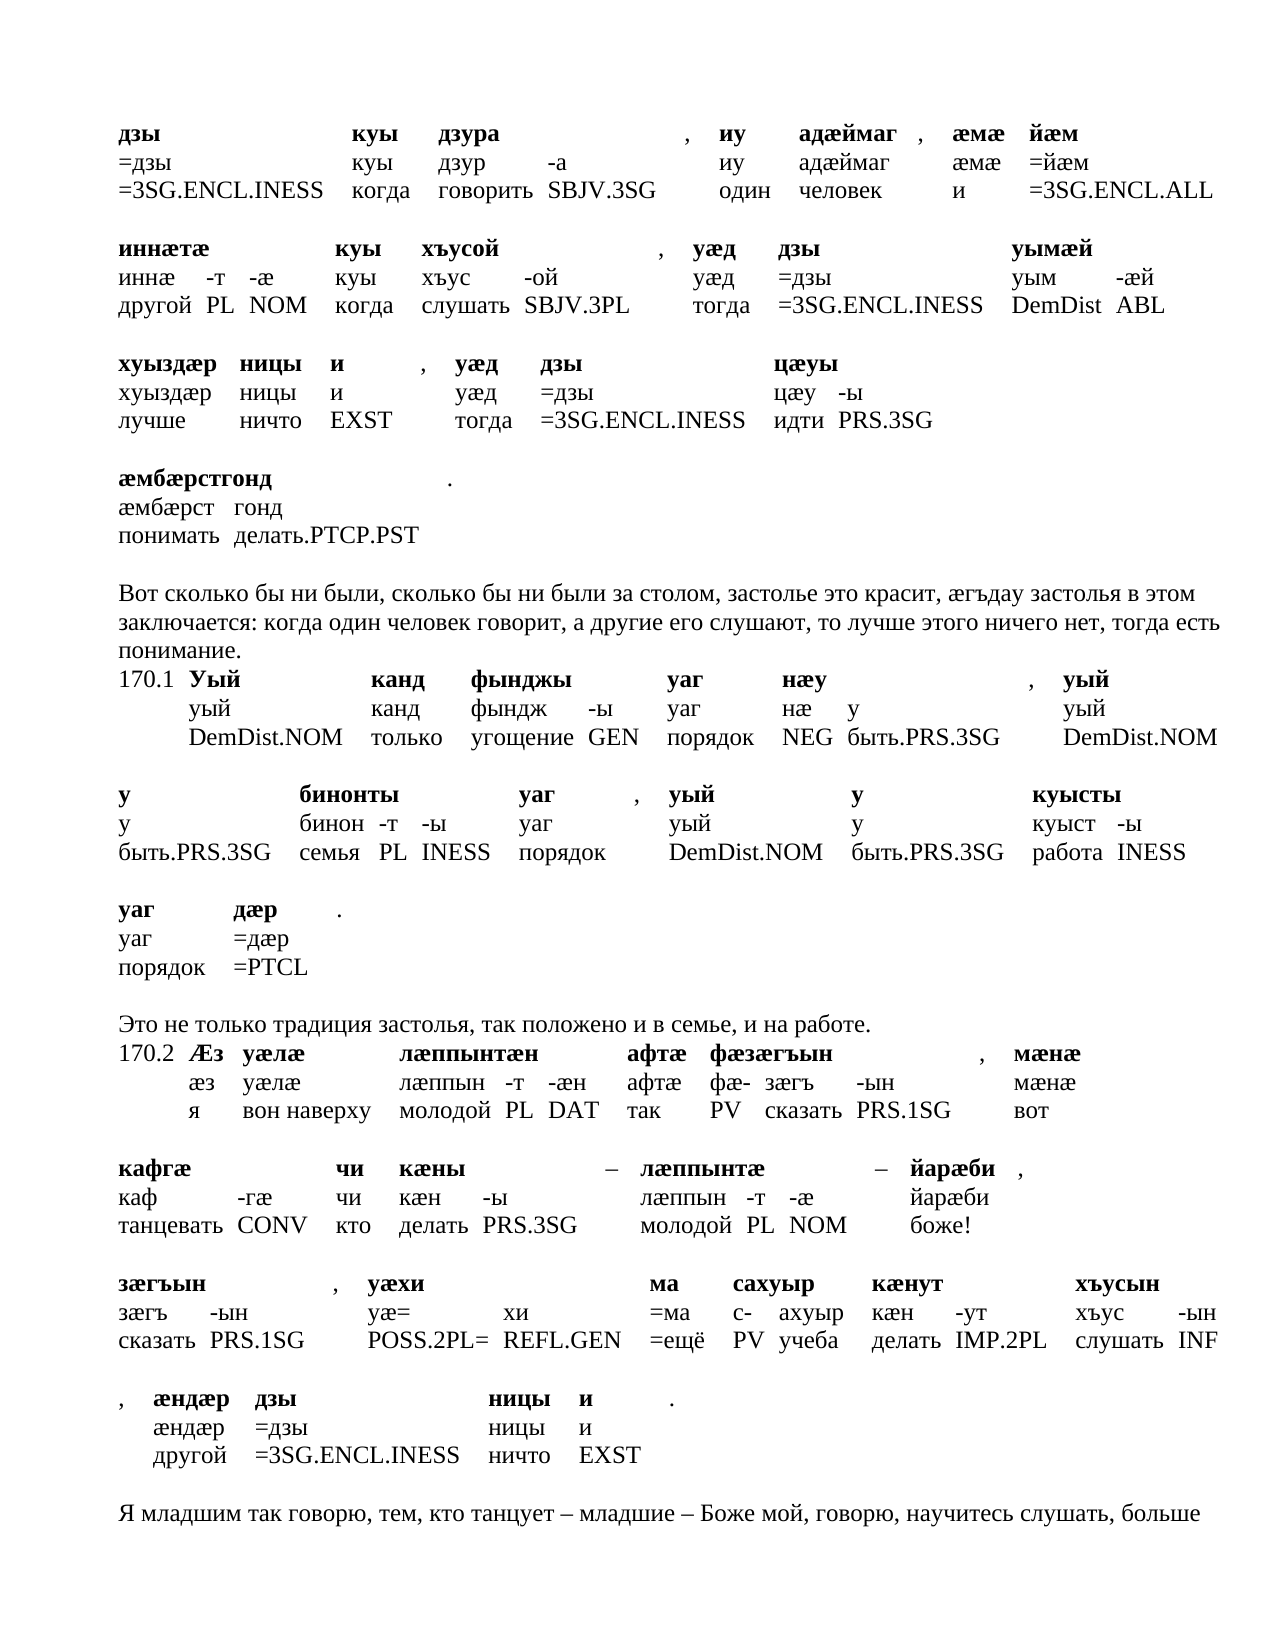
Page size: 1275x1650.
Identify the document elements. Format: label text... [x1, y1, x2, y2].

text ма [649, 1268, 719, 1297]
text =3SG.ENCL.INESS [778, 291, 984, 319]
text мæнæ [1014, 1067, 1076, 1096]
text , [684, 118, 705, 147]
text хи [503, 1297, 622, 1326]
text – [605, 1153, 626, 1182]
text и [952, 176, 1001, 204]
text PL [206, 291, 235, 319]
text =дзы [254, 1412, 460, 1441]
text сказать [118, 1326, 196, 1354]
text куы [335, 262, 394, 291]
text PRS.3SG [482, 1211, 578, 1239]
text слушать [421, 291, 510, 319]
text я [188, 1096, 215, 1124]
text -ут [955, 1297, 1048, 1326]
text Æз [188, 1038, 229, 1067]
text DemDist.NOM [1063, 722, 1218, 751]
text быть.PRS.3SG [851, 837, 1004, 866]
text фæ- [709, 1067, 751, 1096]
text -ой [524, 262, 630, 291]
text уæд [455, 348, 526, 377]
text адæймаг [798, 147, 890, 176]
text боже! [910, 1211, 990, 1239]
text , [1028, 664, 1049, 693]
text другой [153, 1441, 227, 1469]
text только [371, 722, 443, 751]
text GEN [588, 722, 639, 751]
text человек [798, 176, 890, 204]
text -гæ [237, 1182, 308, 1211]
text кафгæ [118, 1153, 322, 1182]
text уаг [519, 779, 620, 808]
text бинон [299, 808, 365, 837]
text порядок [118, 952, 206, 981]
text , [118, 1383, 139, 1412]
text NEG [782, 722, 833, 751]
text и [578, 1383, 655, 1412]
text -æ [249, 262, 307, 291]
text уæд [455, 377, 512, 406]
text кæн [399, 1182, 469, 1211]
text DAT [548, 1096, 599, 1124]
text , [658, 233, 679, 262]
text -ы [482, 1182, 578, 1211]
text 170.2 [118, 1038, 174, 1067]
text =дзы [118, 147, 324, 176]
text уаг [667, 664, 768, 693]
text PL [378, 837, 408, 866]
text быть.PRS.3SG [847, 722, 1001, 751]
text уæлæ [242, 1038, 385, 1067]
text . [336, 894, 357, 923]
text фындж [471, 693, 574, 722]
text молодой [640, 1211, 732, 1239]
text уаг [519, 808, 606, 837]
text у [118, 779, 285, 808]
text работа [1032, 837, 1103, 866]
text -ын [856, 1067, 951, 1096]
text æмæ [952, 118, 1015, 147]
text =дæр [233, 923, 308, 952]
text ницы [239, 348, 316, 377]
text афтæ [627, 1067, 682, 1096]
text уый [668, 779, 837, 808]
text -т [206, 262, 235, 291]
text , [979, 1038, 1000, 1067]
text уый [1063, 693, 1218, 722]
text семья [299, 837, 365, 866]
text делать [872, 1326, 941, 1354]
text 170.1 [118, 664, 174, 693]
text хуыздæр [118, 377, 212, 406]
text быть.PRS.3SG [118, 837, 272, 866]
text дзур [438, 147, 533, 176]
text один [719, 176, 771, 204]
text , [634, 779, 655, 808]
text NOM [789, 1211, 847, 1239]
text PL [505, 1096, 534, 1124]
text , [420, 348, 441, 377]
text зæгъын [118, 1268, 319, 1297]
text =3SG.ENCL.INESS [540, 406, 746, 434]
text уæ= [367, 1297, 489, 1326]
text лæппынтæн [399, 1038, 613, 1067]
text REFL.GEN [503, 1326, 622, 1354]
text Вот сколько бы ни были, сколько бы ни были за столом, застолье это красит, æгъдау застолья в этом заключается: когда один человек говорит, а другие его слушают, то лучше этого ничего нет, тогда есть понимание. [118, 578, 1249, 664]
text кæны [399, 1153, 592, 1182]
text дзы [118, 118, 338, 147]
text иннæ [118, 262, 192, 291]
text делать.PTCP.PST [234, 521, 419, 549]
text и [330, 348, 406, 377]
text ABL [1116, 291, 1166, 319]
text SBJV.3SG [547, 176, 656, 204]
text цæу [774, 377, 824, 406]
text ницы [239, 377, 302, 406]
text бинонты [299, 779, 505, 808]
text =дзы [778, 262, 984, 291]
text порядок [667, 722, 754, 751]
text танцевать [118, 1211, 223, 1239]
text INESS [1117, 837, 1186, 866]
text лæппын [399, 1067, 491, 1096]
text когда [335, 291, 394, 319]
text =дзы [540, 377, 746, 406]
text ничто [488, 1441, 551, 1469]
text -т [746, 1182, 775, 1211]
text хъус [421, 262, 510, 291]
text DemDist [1011, 291, 1102, 319]
text кæнут [872, 1268, 1061, 1297]
text вот [1014, 1096, 1076, 1124]
text канд [371, 693, 443, 722]
text -ы [421, 808, 491, 837]
text NOM [249, 291, 307, 319]
text æмбæрст [118, 492, 220, 521]
text -æй [1116, 262, 1166, 291]
text куысты [1032, 779, 1200, 808]
text порядок [519, 837, 606, 866]
text уаг [118, 894, 219, 923]
text æз [188, 1067, 215, 1096]
text нæ [782, 693, 833, 722]
text INF [1178, 1326, 1218, 1354]
text -т [505, 1067, 534, 1096]
text ницы [488, 1412, 551, 1441]
text адæймаг [798, 118, 903, 147]
text йарæби [910, 1153, 1003, 1182]
text PRS.1SG [209, 1326, 305, 1354]
text =3SG.ENCL.INESS [254, 1441, 460, 1469]
text сахуыр [733, 1268, 858, 1297]
text вон наверху [242, 1096, 371, 1124]
text =3SG.ENCL.INESS [118, 176, 324, 204]
text DemDist.NOM [668, 837, 823, 866]
text уый [188, 693, 343, 722]
text æндæр [153, 1412, 227, 1441]
text гонд [234, 492, 419, 521]
text уый [1063, 664, 1232, 693]
text DemDist.NOM [188, 722, 343, 751]
text уæлæ [242, 1067, 371, 1096]
text афтæ [627, 1038, 696, 1067]
text уаг [118, 923, 206, 952]
text æмбæрстгонд [118, 463, 433, 492]
text фæзæгъын [709, 1038, 965, 1067]
text угощение [471, 722, 574, 751]
text æмæ [952, 147, 1001, 176]
text -æ [789, 1182, 847, 1211]
text =йæм [1029, 147, 1214, 176]
text понимать [118, 521, 220, 549]
text дзура [438, 118, 670, 147]
text POSS.2PL= [367, 1326, 489, 1354]
text ничто [239, 406, 302, 434]
text йæм [1029, 118, 1228, 147]
text Это не только традиция застолья, так положено и в семье, и на работе. [118, 1009, 1249, 1038]
text молодой [399, 1096, 491, 1124]
text сказать [764, 1096, 842, 1124]
text тогда [693, 291, 750, 319]
text когда [352, 176, 411, 204]
text идти [774, 406, 824, 434]
text =PTCL [233, 952, 308, 981]
text =ма [649, 1297, 705, 1326]
text PRS.1SG [856, 1096, 951, 1124]
text куыст [1032, 808, 1103, 837]
text уæд [693, 262, 750, 291]
text говорить [438, 176, 533, 204]
text IMP.2PL [955, 1326, 1048, 1354]
text уымæй [1011, 233, 1179, 262]
text PL [746, 1211, 775, 1239]
text зæгъ [764, 1067, 842, 1096]
text делать [399, 1211, 469, 1239]
text SBJV.3PL [524, 291, 630, 319]
text -ын [1178, 1297, 1218, 1326]
text зæгъ [118, 1297, 196, 1326]
text PRS.3SG [838, 406, 933, 434]
text лучше [118, 406, 212, 434]
text дæр [233, 894, 322, 923]
text =ещё [649, 1326, 705, 1354]
text куы [335, 233, 408, 262]
text PV [709, 1096, 751, 1124]
text кто [336, 1211, 371, 1239]
text ахуыр [778, 1297, 844, 1326]
text . [669, 1383, 690, 1412]
text , [917, 118, 938, 147]
text лæппынтæ [640, 1153, 861, 1182]
text Уый [188, 664, 357, 693]
text мæнæ [1014, 1038, 1090, 1067]
text -а [547, 147, 656, 176]
text ницы [488, 1383, 565, 1412]
text чи [336, 1153, 385, 1182]
text иу [719, 147, 771, 176]
text у [118, 808, 272, 837]
text нæу [782, 664, 1014, 693]
text и [330, 377, 392, 406]
text уæхи [367, 1268, 636, 1297]
text – [875, 1153, 896, 1182]
text -ы [588, 693, 639, 722]
text дзы [778, 233, 998, 262]
text хуыздæр [118, 348, 226, 377]
text -ы [1117, 808, 1186, 837]
text уæд [693, 233, 764, 262]
text слушать [1075, 1326, 1164, 1354]
text у [847, 693, 1001, 722]
text куы [352, 118, 424, 147]
text Я младшим так говорю, тем, кто танцует – младшие – Боже мой, говорю, научитесь слушать, больше [118, 1498, 1249, 1527]
text INESS [421, 837, 491, 866]
text CONV [237, 1211, 308, 1239]
text хъусын [1075, 1268, 1232, 1297]
text лæппын [640, 1182, 732, 1211]
text EXST [330, 406, 392, 434]
text канд [371, 664, 457, 693]
text фынджы [471, 664, 653, 693]
text и [578, 1412, 641, 1441]
text -т [378, 808, 408, 837]
text , [1017, 1153, 1038, 1182]
text уым [1011, 262, 1102, 291]
text æндæр [153, 1383, 241, 1412]
text -ын [209, 1297, 305, 1326]
text тогда [455, 406, 512, 434]
text кæн [872, 1297, 941, 1326]
text чи [336, 1182, 371, 1211]
text каф [118, 1182, 223, 1211]
text . [447, 463, 468, 492]
text куы [352, 147, 411, 176]
text , [332, 1268, 353, 1297]
text другой [118, 291, 192, 319]
text уаг [667, 693, 754, 722]
text у [851, 808, 1004, 837]
text так [627, 1096, 682, 1124]
text хъус [1075, 1297, 1164, 1326]
text иу [719, 118, 785, 147]
text -æн [548, 1067, 599, 1096]
text цæуы [774, 348, 947, 377]
text иннæтæ [118, 233, 321, 262]
text уый [668, 808, 823, 837]
text учеба [778, 1326, 844, 1354]
text =3SG.ENCL.ALL [1029, 176, 1214, 204]
text EXST [578, 1441, 641, 1469]
text хъусой [421, 233, 644, 262]
text дзы [254, 1383, 474, 1412]
text -ы [838, 377, 933, 406]
text PV [733, 1326, 765, 1354]
text у [851, 779, 1018, 808]
text с- [733, 1297, 765, 1326]
text йарæби [910, 1182, 990, 1211]
text дзы [540, 348, 760, 377]
